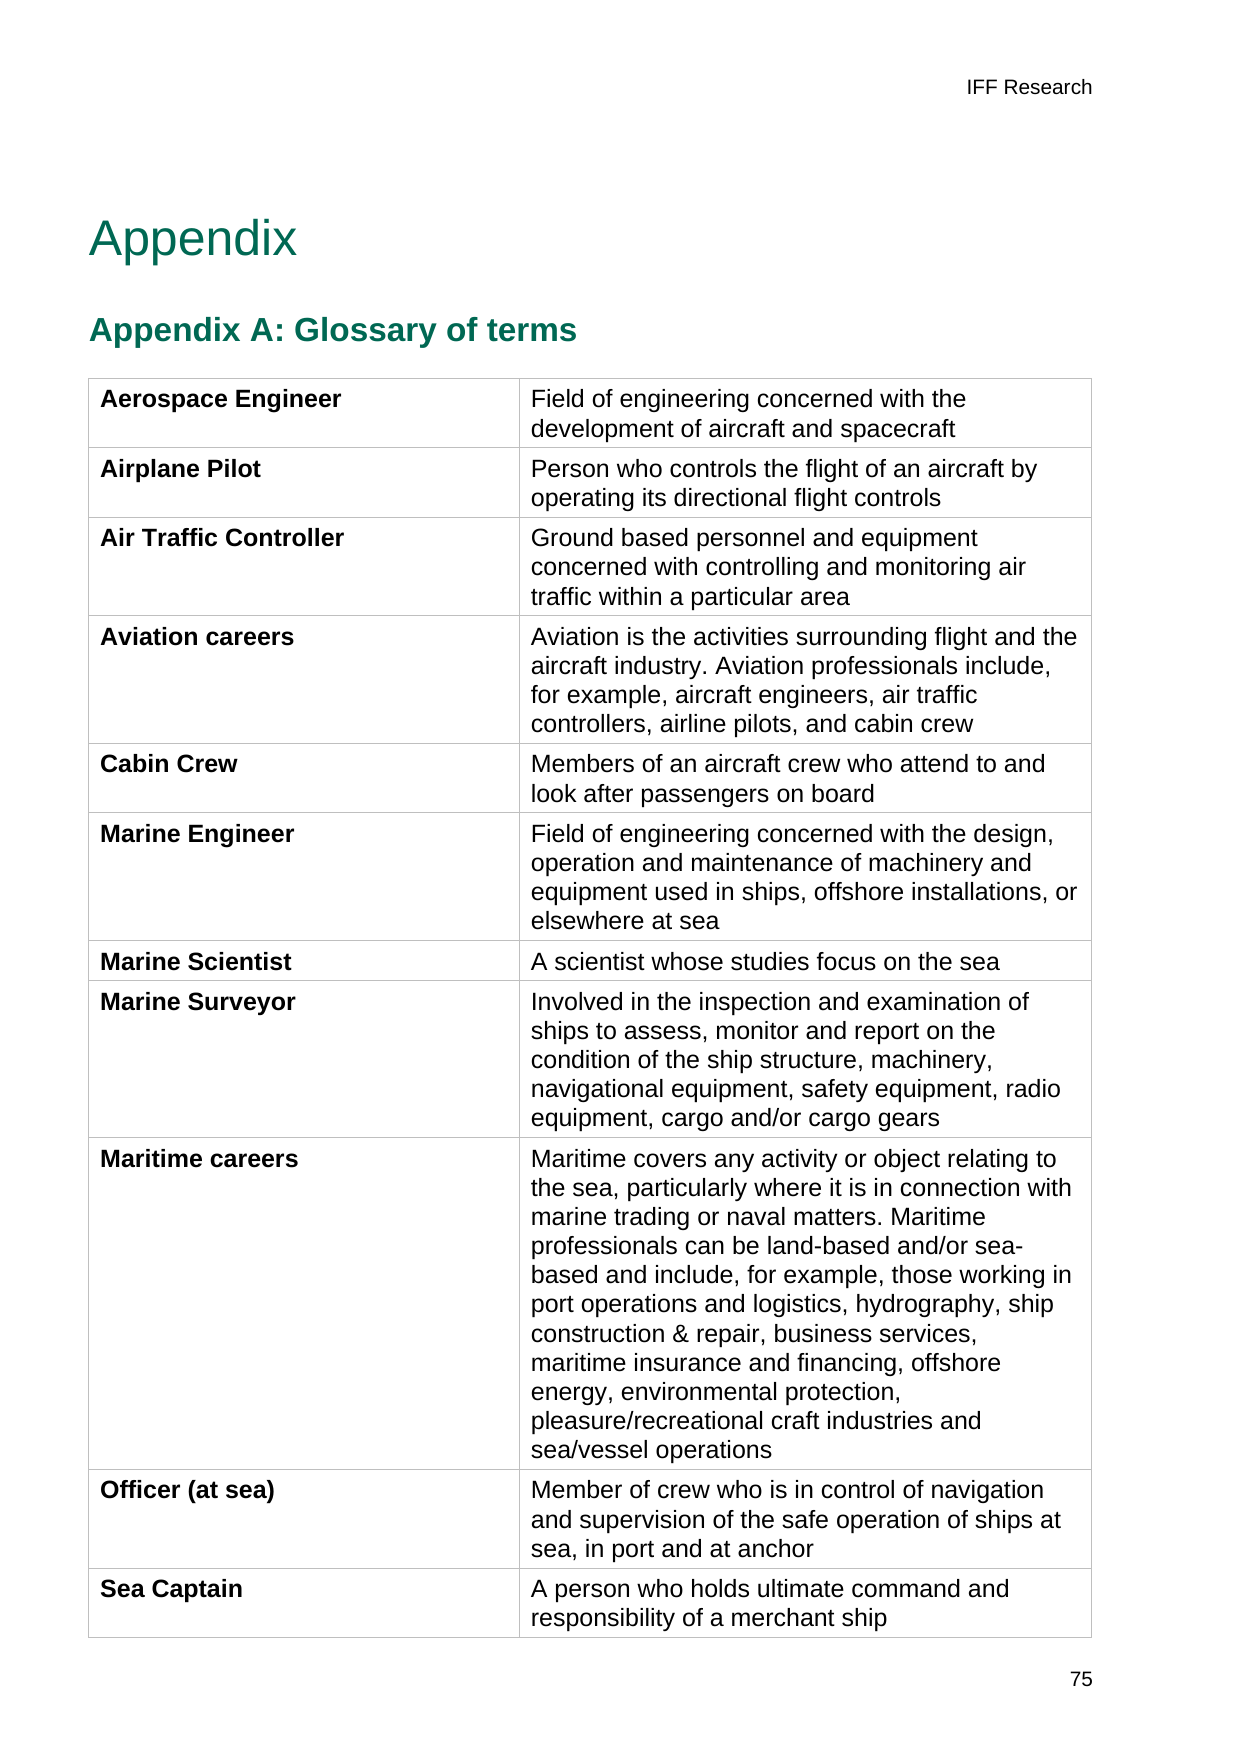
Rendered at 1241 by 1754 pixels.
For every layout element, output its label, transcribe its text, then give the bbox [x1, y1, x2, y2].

table_cell Aviation careers [89, 616, 519, 743]
table_cell Person who controls the flight of an aircraft by operating its directional flight controls [520, 448, 1091, 517]
table_cell Cabin Crew [89, 744, 519, 812]
table_cell A person who holds ultimate command and responsibility of a merchant ship [520, 1569, 1091, 1637]
subtitle Appendix A: Glossary of terms [89, 307, 1092, 349]
table_cell Maritime careers [89, 1138, 519, 1469]
table_cell Maritime covers any activity or object relating to the sea, particularly where it is in connection with marine trading or naval matters. Maritime professionals can be land-based and/or sea-based and include, for example, those working in port operations and logistics, hydrography, ship construction & repair, business services, maritime insurance and financing, offshore energy, environmental protection, pleasure/recreational craft industries and sea/vessel operations [520, 1138, 1091, 1469]
table_cell Field of engineering concerned with the design, operation and maintenance of machinery and equipment used in ships, offshore installations, or elsewhere at sea [520, 813, 1091, 940]
table_cell Marine Scientist [89, 941, 519, 980]
table_header Field of engineering concerned with the development of aircraft and spacecraft [520, 379, 1091, 447]
table_cell Aviation is the activities surrounding flight and the aircraft industry. Aviation professionals include, for example, aircraft engineers, air traffic controllers, airline pilots, and cabin crew [520, 616, 1091, 743]
table_cell Ground based personnel and equipment concerned with controlling and monitoring air traffic within a particular area [520, 518, 1091, 615]
table_cell Member of crew who is in control of navigation and supervision of the safe operation of ships at sea, in port and at anchor [520, 1470, 1091, 1567]
table_cell Airplane Pilot [89, 448, 519, 517]
table_cell Marine Surveyor [89, 981, 519, 1137]
table_cell Marine Engineer [89, 813, 519, 940]
table_cell Involved in the inspection and examination of ships to assess, monitor and report on the condition of the ship structure, machinery, navigational equipment, safety equipment, radio equipment, cargo and/or cargo gears [520, 981, 1091, 1137]
table_cell Air Traffic Controller [89, 518, 519, 615]
table_cell Sea Captain [89, 1569, 519, 1637]
table_header Aerospace Engineer [89, 379, 519, 447]
table_cell A scientist whose studies focus on the sea [520, 941, 1091, 980]
table_cell Officer (at sea) [89, 1470, 519, 1567]
subtitle Appendix [89, 207, 1092, 265]
table_cell Members of an aircraft crew who attend to and look after passengers on board [520, 744, 1091, 812]
